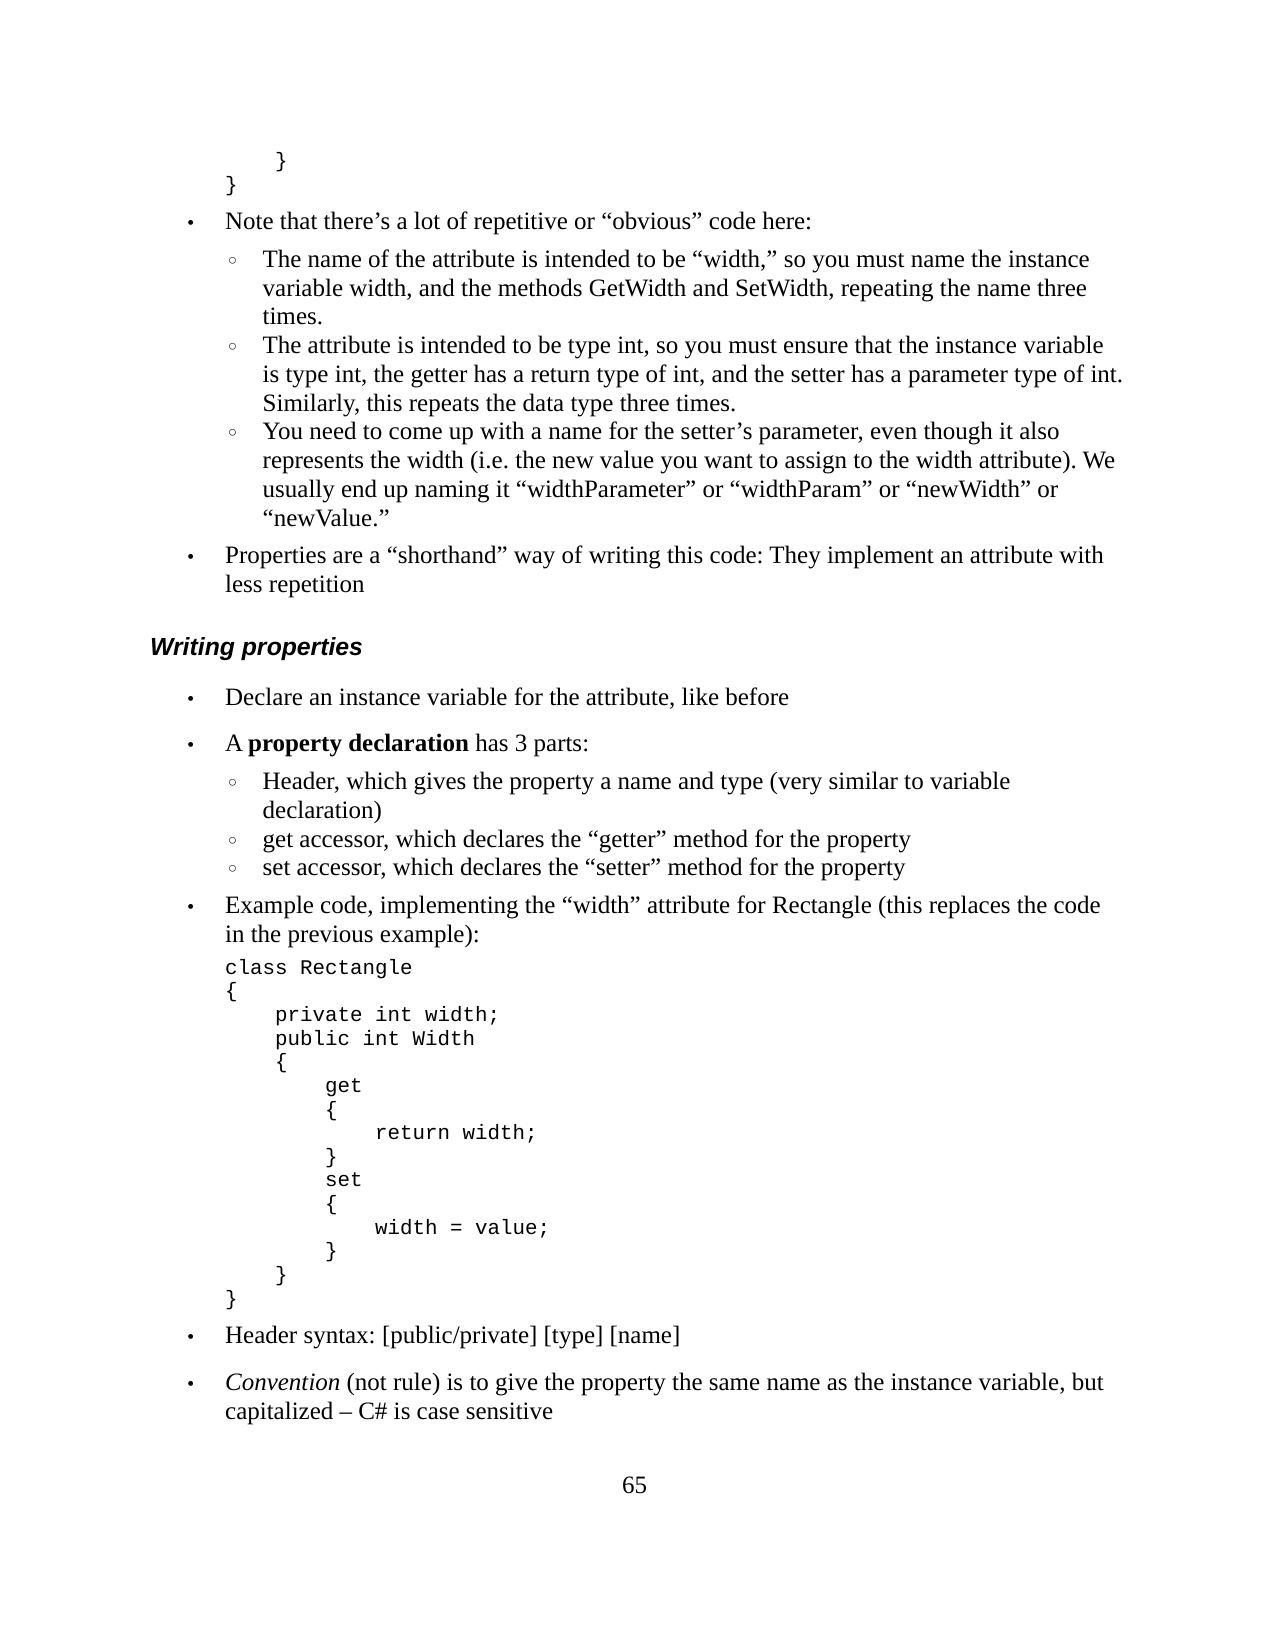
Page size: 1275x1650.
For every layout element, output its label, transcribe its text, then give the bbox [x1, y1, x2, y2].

list Example code, implementing the “width” attribute for Rectangle (this replaces the code in the previous example): [187, 890, 1125, 948]
list get [187, 1075, 1125, 1098]
list private int width; [187, 1004, 1125, 1028]
list A property declaration has 3 parts: [187, 728, 1125, 757]
list You need to come up with a name for the setter’s parameter, even though it also represents the width (i.e. the new value you want to assign to the width attribute). We usually end up naming it “widthParameter” or “widthParam” or “newWidth” or “newValue.” [225, 416, 1125, 531]
list } [187, 150, 1125, 174]
list } [187, 1288, 1125, 1311]
list class Rectangle [187, 957, 1125, 980]
subtitle Writing properties [150, 632, 1125, 660]
list The name of the attribute is intended to be “width,” so you must name the instance variable width, and the methods GetWidth and SetWidth, repeating the name three times. [225, 244, 1125, 330]
list } [187, 1240, 1125, 1264]
list width = value; [187, 1217, 1125, 1240]
list Convention (not rule) is to give the property the same name as the instance variable, but capitalized – C# is case sensitive [187, 1367, 1125, 1424]
list } [187, 174, 1125, 197]
list { [187, 980, 1125, 1004]
list get accessor, which declares the “getter” method for the property [225, 824, 1125, 852]
list return width; [187, 1122, 1125, 1146]
list { [187, 1051, 1125, 1075]
list Header syntax: [public/private] [type] [name] [187, 1320, 1125, 1349]
list Note that there’s a lot of repetitive or “obvious” code here: [187, 206, 1125, 235]
list The attribute is intended to be type int, so you must ensure that the instance variable is type int, the getter has a return type of int, and the setter has a parameter type of int. Similarly, this repeats the data type three times. [225, 330, 1125, 416]
list set [187, 1169, 1125, 1193]
list } [187, 1264, 1125, 1288]
list public int Width [187, 1028, 1125, 1051]
list Declare an instance variable for the attribute, like before [187, 682, 1125, 711]
list { [187, 1193, 1125, 1217]
list } [187, 1146, 1125, 1169]
list { [187, 1098, 1125, 1122]
list set accessor, which declares the “setter” method for the property [225, 852, 1125, 881]
list Properties are a “shorthand” way of writing this code: They implement an attribute with less repetition [187, 540, 1125, 598]
list Header, which gives the property a name and type (very similar to variable declaration) [225, 766, 1125, 824]
